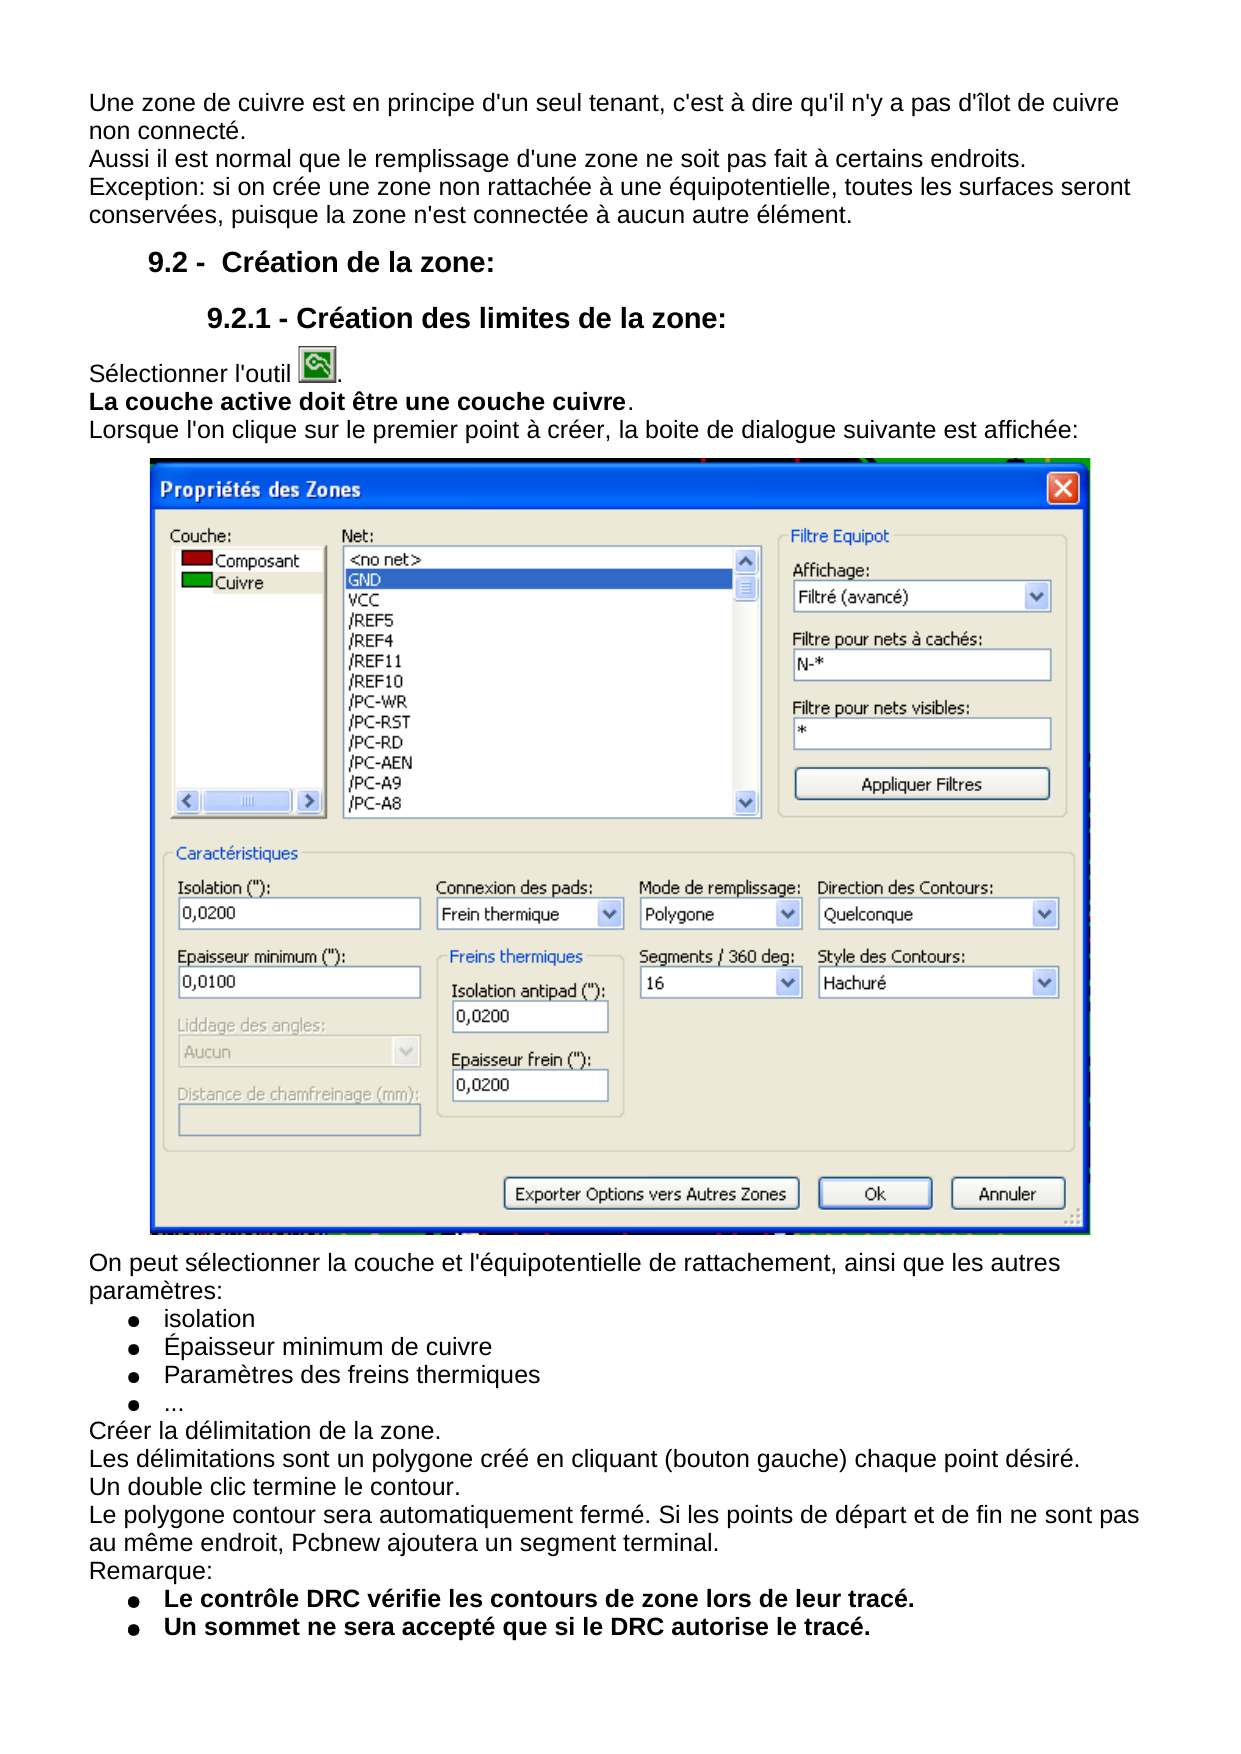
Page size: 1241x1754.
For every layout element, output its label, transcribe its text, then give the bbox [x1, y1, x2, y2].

text Un double clic termine le contour. [88, 1473, 1152, 1501]
list Un sommet ne sera accepté que si le DRC autorise le tracé. [126, 1613, 1152, 1641]
list ... [126, 1389, 1152, 1417]
text On peut sélectionner la couche et l'équipotentielle de rattachement, ainsi que les autres paramètres: [88, 1249, 1152, 1305]
list Épaisseur minimum de cuivre [126, 1333, 1152, 1361]
text Le polygone contour sera automatiquement fermé. Si les points de départ et de fin ne sont pas au même endroit, Pcbnew ajoutera un segment terminal. [88, 1501, 1152, 1557]
list isolation [126, 1305, 1152, 1333]
text Créer la délimitation de la zone. [88, 1417, 1152, 1445]
text Lorsque l'on clique sur le premier point à créer, la boite de dialogue suivante est affichée: [88, 416, 1152, 444]
picture [298, 346, 337, 383]
list Paramètres des freins thermiques [126, 1361, 1152, 1389]
text Les délimitations sont un polygone créé en cliquant (bouton gauche) chaque point désiré. [88, 1445, 1152, 1473]
text Sélectionner l'outil . [88, 347, 1152, 388]
list Le contrôle DRC vérifie les contours de zone lors de leur tracé. [126, 1585, 1152, 1613]
text La couche active doit être une couche cuivre. [88, 388, 1152, 416]
text Une zone de cuivre est en principe d'un seul tenant, c'est à dire qu'il n'y a pas d'îlot de cuivre non connecté. [88, 88, 1152, 144]
text Aussi il est normal que le remplissage d'une zone ne soit pas fait à certains endroits. [88, 144, 1152, 173]
text Exception: si on crée une zone non rattachée à une équipotentielle, toutes les surfaces seront conservées, puisque la zone n'est connectée à aucun autre élément. [88, 173, 1152, 229]
picture [149, 458, 1091, 1235]
subtitle Création de la zone: [148, 246, 1152, 279]
subtitle Création des limites de la zone: [207, 302, 1152, 335]
text Remarque: [88, 1557, 1152, 1585]
